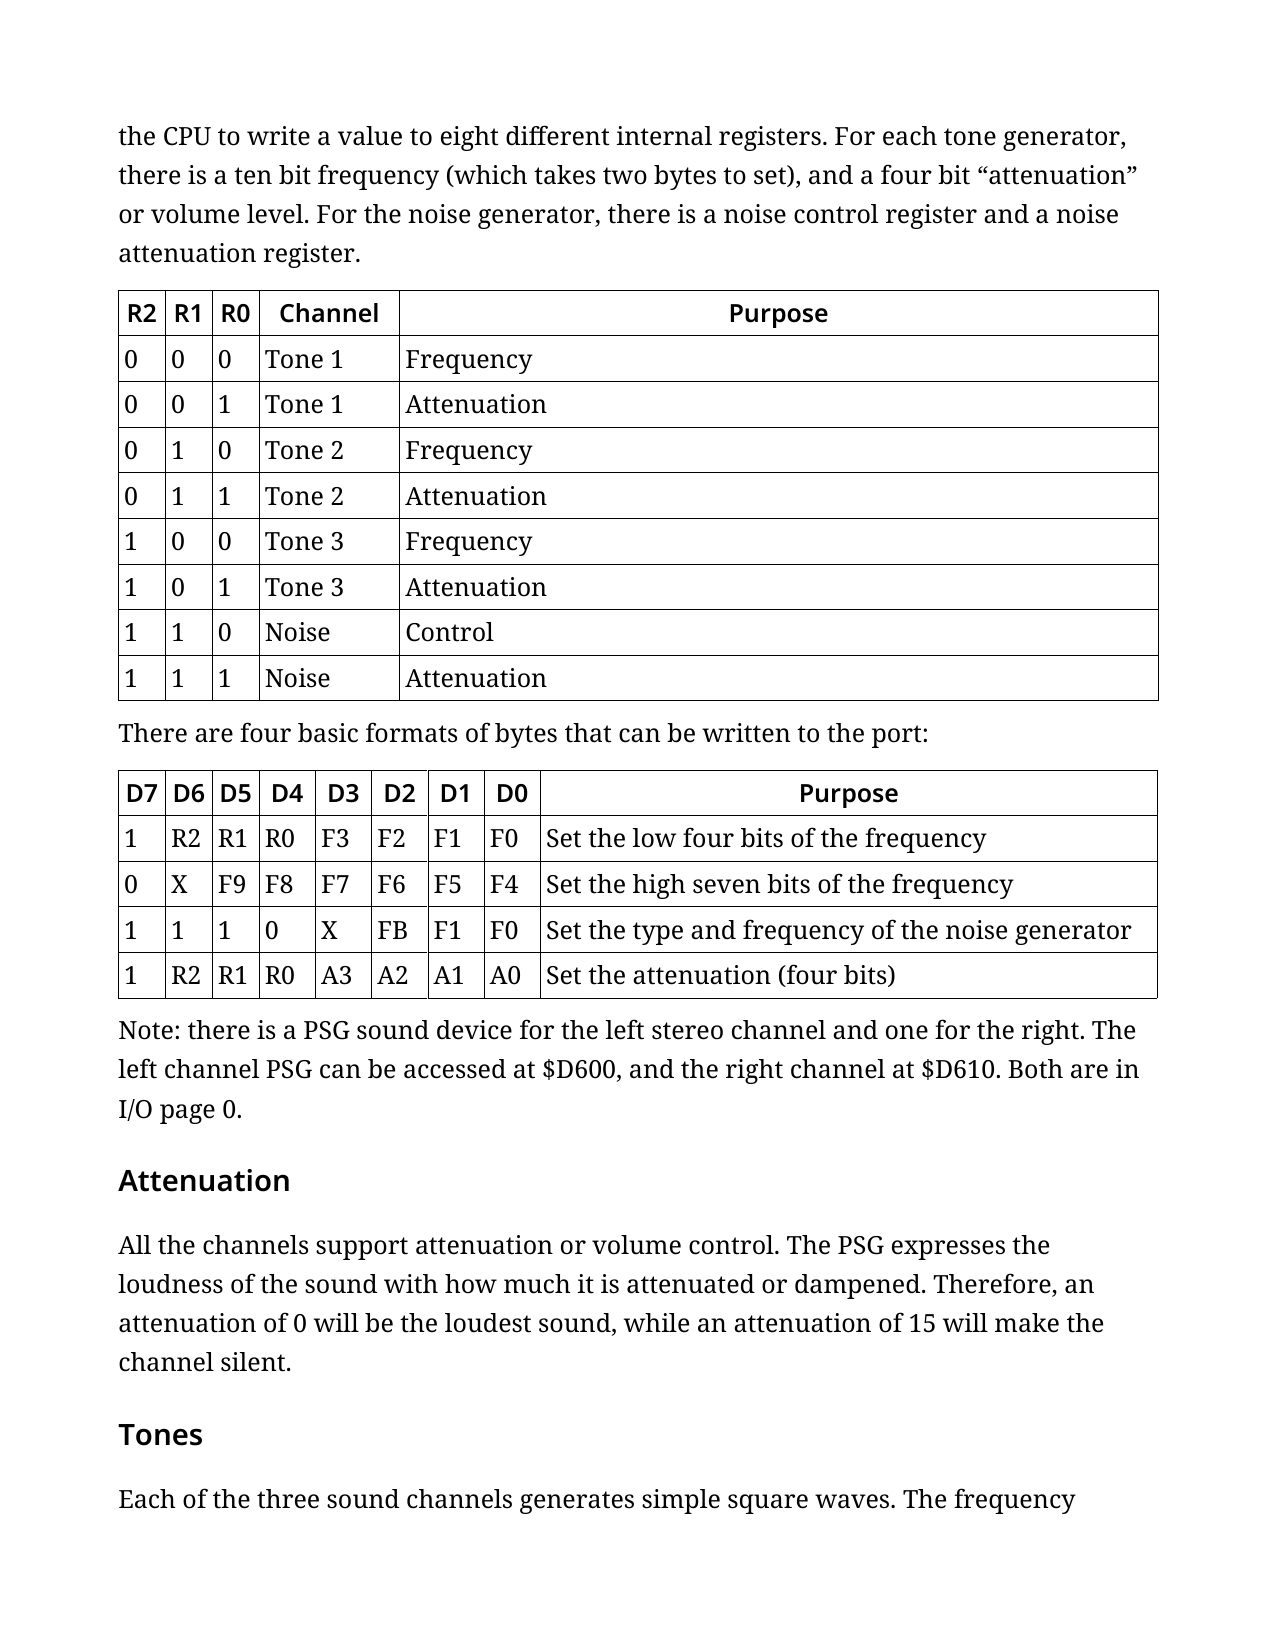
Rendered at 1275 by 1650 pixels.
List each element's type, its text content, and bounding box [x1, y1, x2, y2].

table_cell A1 [429, 953, 484, 998]
table_cell F0 [485, 907, 540, 952]
subtitle Attenuation [118, 1160, 1157, 1200]
table_cell 1 [213, 565, 259, 609]
table_cell 1 [119, 953, 165, 998]
table_header Channel [260, 291, 399, 335]
table_cell 1 [166, 907, 212, 952]
table_cell A3 [316, 953, 371, 998]
table_cell Attenuation [400, 565, 1158, 609]
table_cell 1 [213, 656, 259, 700]
table_cell Set the type and frequency of the noise generator [541, 907, 1157, 952]
table_cell 0 [260, 907, 315, 952]
table_cell Frequency [400, 428, 1158, 472]
table_cell Tone 2 [260, 428, 399, 472]
table_cell Tone 3 [260, 519, 399, 564]
subtitle Tones [118, 1414, 1157, 1454]
table_cell F4 [485, 862, 540, 906]
table_cell Tone 1 [260, 336, 399, 381]
table_cell Control [400, 610, 1158, 655]
table_cell 1 [213, 907, 259, 952]
table_header D7 [119, 771, 165, 815]
table_cell 1 [119, 816, 165, 861]
table_cell Attenuation [400, 473, 1158, 518]
table_cell Frequency [400, 519, 1158, 564]
table_cell 0 [166, 565, 212, 609]
table_cell Noise [260, 656, 399, 700]
table_cell 1 [119, 610, 165, 655]
table_cell 0 [213, 519, 259, 564]
table_header D4 [260, 771, 315, 815]
table_header R0 [213, 291, 259, 335]
table_cell 0 [166, 336, 212, 381]
table_cell 1 [166, 428, 212, 472]
table_cell R0 [260, 953, 315, 998]
table_cell F7 [316, 862, 371, 906]
text Each of the three sound channels generates simple square waves. The frequency [118, 1481, 1157, 1515]
text All the channels support attenuation or volume control. The PSG expresses the loudness of the sound with how much it is attenuated or dampened. Therefore, an attenuation of 0 will be the loudest sound, while an attenuation of 15 will make the channel silent. [118, 1227, 1157, 1379]
table_cell F9 [213, 862, 259, 906]
table_cell F1 [429, 816, 484, 861]
table_cell 0 [119, 862, 165, 906]
table_cell Tone 3 [260, 565, 399, 609]
table_header D6 [166, 771, 212, 815]
table_cell R1 [213, 816, 259, 861]
table_cell Attenuation [400, 656, 1158, 700]
table_cell Set the high seven bits of the frequency [541, 862, 1157, 906]
table_cell Tone 1 [260, 382, 399, 427]
table_cell 1 [213, 382, 259, 427]
table_cell 0 [166, 382, 212, 427]
table_cell F0 [485, 816, 540, 861]
table_cell 0 [119, 382, 165, 427]
table_cell 1 [166, 610, 212, 655]
table_header D1 [429, 771, 484, 815]
table_cell R2 [166, 816, 212, 861]
table_cell R2 [166, 953, 212, 998]
text the CPU to write a value to eight different internal registers. For each tone generator, there is a ten bit frequency (which takes two bytes to set), and a four bit “attenuation” or volume level. For the noise generator, there is a noise control register and a noise attenuation register. [118, 118, 1157, 270]
table_cell 0 [213, 428, 259, 472]
table_cell 0 [119, 428, 165, 472]
table_cell 0 [213, 336, 259, 381]
table_cell F8 [260, 862, 315, 906]
table_cell F1 [429, 907, 484, 952]
table_cell 1 [166, 656, 212, 700]
table_cell F6 [372, 862, 427, 906]
table_cell 0 [119, 336, 165, 381]
table_header R1 [166, 291, 212, 335]
table_cell R0 [260, 816, 315, 861]
table_cell 0 [119, 473, 165, 518]
table_header Purpose [541, 771, 1157, 815]
table_cell 1 [119, 656, 165, 700]
table_header D5 [213, 771, 259, 815]
table_cell 1 [119, 519, 165, 564]
text There are four basic formats of bytes that can be written to the port: [118, 716, 1157, 749]
table_cell F3 [316, 816, 371, 861]
table_cell FB [372, 907, 427, 952]
table_cell R1 [213, 953, 259, 998]
table_cell X [316, 907, 371, 952]
table_cell 1 [166, 473, 212, 518]
table_cell F2 [372, 816, 427, 861]
table_cell Attenuation [400, 382, 1158, 427]
table_header D2 [372, 771, 427, 815]
table_header R2 [119, 291, 165, 335]
table_cell A0 [485, 953, 540, 998]
table_cell Set the attenuation (four bits) [541, 953, 1157, 998]
table_cell 0 [213, 610, 259, 655]
table_cell 0 [166, 519, 212, 564]
table_cell Noise [260, 610, 399, 655]
table_cell X [166, 862, 212, 906]
table_cell 1 [213, 473, 259, 518]
table_cell Tone 2 [260, 473, 399, 518]
table_cell F5 [429, 862, 484, 906]
table_header Purpose [400, 291, 1158, 335]
table_cell A2 [372, 953, 427, 998]
table_cell Set the low four bits of the frequency [541, 816, 1157, 861]
table_cell 1 [119, 907, 165, 952]
table_header D0 [485, 771, 540, 815]
table_cell Frequency [400, 336, 1158, 381]
text Note: there is a PSG sound device for the left stereo channel and one for the right. The left channel PSG can be accessed at $D600, and the right channel at $D610. Both are in I/O page 0. [118, 1013, 1157, 1125]
table_cell 1 [119, 565, 165, 609]
table_header D3 [316, 771, 371, 815]
